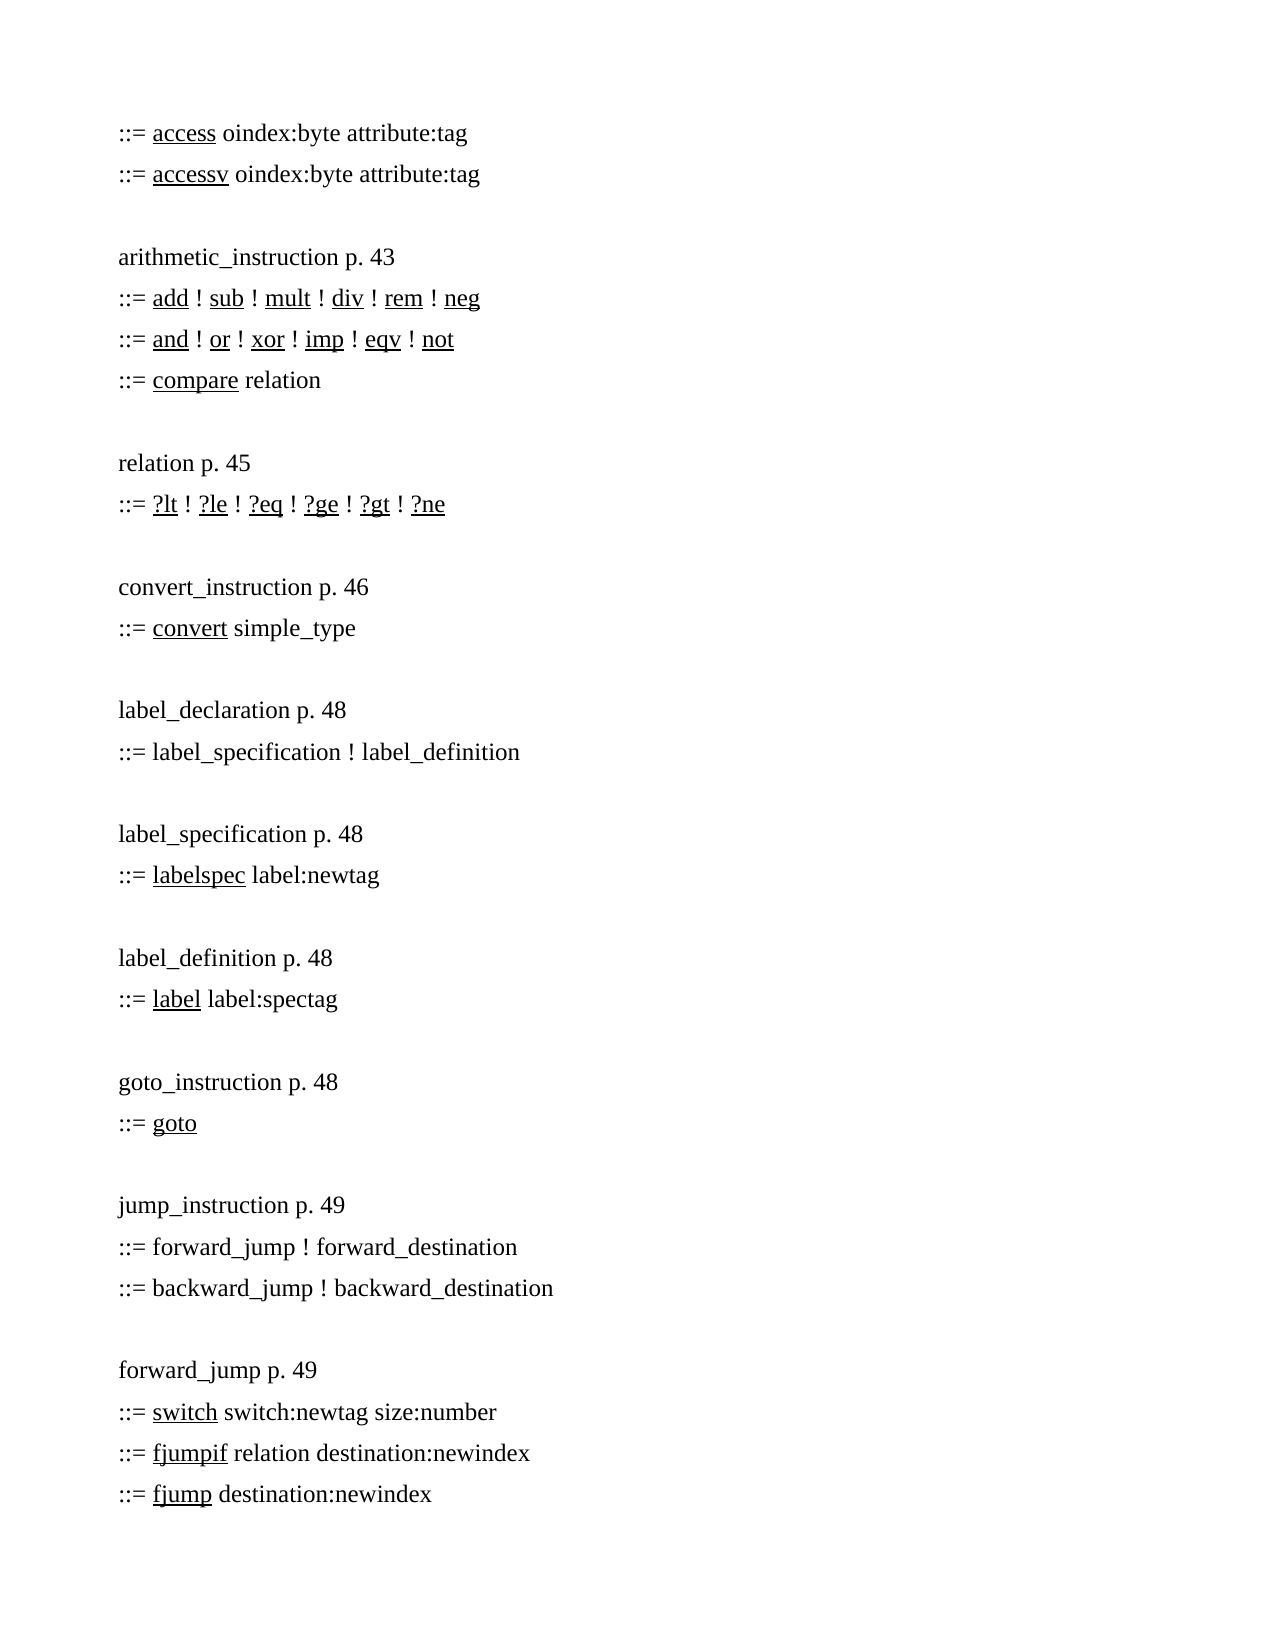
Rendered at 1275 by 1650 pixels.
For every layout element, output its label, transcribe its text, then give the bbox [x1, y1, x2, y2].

text ::= label label:spectag [118, 984, 1157, 1013]
text ::= accessv oindex:byte attribute:tag [118, 159, 1157, 188]
text convert_instruction p. 46 [118, 572, 1157, 601]
text ::= switch switch:newtag size:number [118, 1397, 1157, 1426]
text jump_instruction p. 49 [118, 1191, 1157, 1219]
text ::= label_specification ! label_definition [118, 737, 1157, 766]
text arithmetic_instruction p. 43 [118, 242, 1157, 271]
text ::= backward_jump ! backward_destination [118, 1273, 1157, 1302]
text goto_instruction p. 48 [118, 1067, 1157, 1096]
text ::= access oindex:byte attribute:tag [118, 118, 1157, 147]
text label_definition p. 48 [118, 943, 1157, 972]
text relation p. 45 [118, 448, 1157, 477]
text ::= convert simple_type [118, 613, 1157, 642]
text label_declaration p. 48 [118, 696, 1157, 724]
text ::= forward_jump ! forward_destination [118, 1232, 1157, 1261]
text ::= labelspec label:newtag [118, 861, 1157, 889]
text ::= and ! or ! xor ! imp ! eqv ! not [118, 324, 1157, 353]
text ::= add ! sub ! mult ! div ! rem ! neg [118, 283, 1157, 312]
text ::= goto [118, 1108, 1157, 1137]
text label_specification p. 48 [118, 819, 1157, 848]
text ::= ?lt ! ?le ! ?eq ! ?ge ! ?gt ! ?ne [118, 489, 1157, 518]
text forward_jump p. 49 [118, 1356, 1157, 1384]
text ::= fjumpif relation destination:newindex [118, 1438, 1157, 1467]
text ::= fjump destination:newindex [118, 1479, 1157, 1508]
text ::= compare relation [118, 366, 1157, 394]
